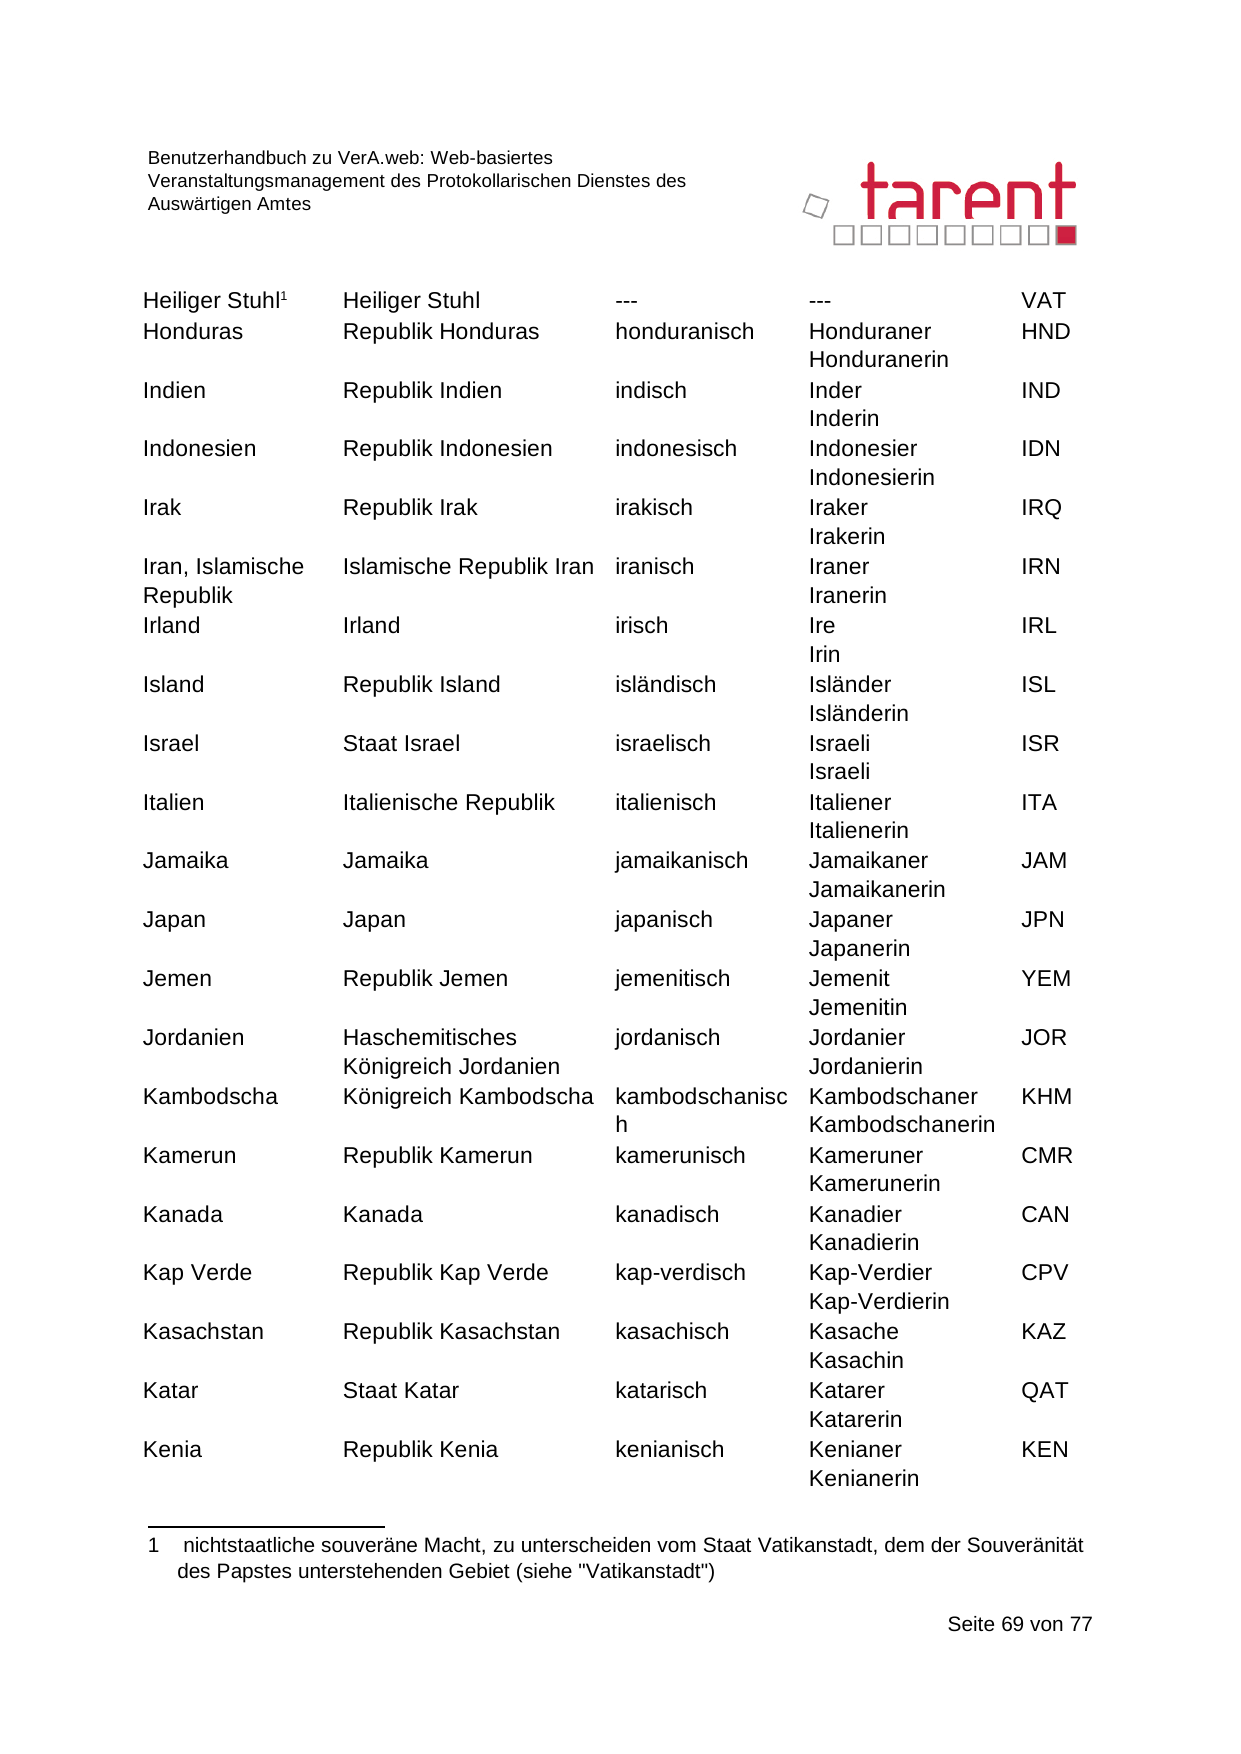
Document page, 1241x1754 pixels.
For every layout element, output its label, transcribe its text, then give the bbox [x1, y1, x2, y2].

table_cell Republik Kap Verde [335, 1256, 608, 1314]
table_cell Japaner Japanerin [801, 903, 1014, 961]
table_cell KEN [1014, 1432, 1107, 1491]
table_cell ISL [1014, 667, 1107, 726]
table_cell Republik Kenia [335, 1432, 608, 1491]
table_cell isländisch [608, 667, 801, 726]
table_cell JAM [1014, 844, 1107, 902]
table_cell IDN [1014, 432, 1107, 491]
table_cell kamerunisch [608, 1138, 801, 1197]
table_cell Israel [135, 726, 335, 785]
table_cell Italienische Republik [335, 785, 608, 844]
table_cell Inder Inderin [801, 373, 1014, 432]
table_cell Republik Irak [335, 491, 608, 549]
table_cell Iraner Iranerin [801, 549, 1014, 608]
table_cell Republik Jemen [335, 961, 608, 1020]
table_cell Israeli Israeli [801, 726, 1014, 785]
table_cell kenianisch [608, 1432, 801, 1491]
table_cell jamaikanisch [608, 844, 801, 902]
table_cell Italien [135, 785, 335, 844]
table_cell Irak [135, 491, 335, 549]
table_cell Irland [335, 608, 608, 667]
table_cell Kasachstan [135, 1315, 335, 1373]
table_cell Republik Indonesien [335, 432, 608, 491]
table_cell israelisch [608, 726, 801, 785]
table_cell Heiliger Stuhl [335, 284, 608, 314]
table_cell Indonesien [135, 432, 335, 491]
table_cell Republik Honduras [335, 314, 608, 373]
table_cell YEM [1014, 961, 1107, 1020]
table_cell Iraker Irakerin [801, 491, 1014, 549]
table_cell Kambodschaner Kambodschanerin [801, 1079, 1014, 1138]
table_cell --- [608, 284, 801, 314]
table_cell CAN [1014, 1197, 1107, 1256]
table_cell JPN [1014, 903, 1107, 961]
table_cell kasachisch [608, 1315, 801, 1373]
table_cell japanisch [608, 903, 801, 961]
table_cell Japan [135, 903, 335, 961]
table_cell Haschemitisches Königreich Jordanien [335, 1020, 608, 1079]
table_cell Kenia [135, 1432, 335, 1491]
table_cell KAZ [1014, 1315, 1107, 1373]
table_cell Staat Israel [335, 726, 608, 785]
table_cell Indonesier Indonesierin [801, 432, 1014, 491]
table_cell Republik Kamerun [335, 1138, 608, 1197]
table_cell Ire Irin [801, 608, 1014, 667]
table_cell Kenianer Kenianerin [801, 1432, 1014, 1491]
table_cell JOR [1014, 1020, 1107, 1079]
table_cell Katarer Katarerin [801, 1373, 1014, 1432]
table_cell Kanadier Kanadierin [801, 1197, 1014, 1256]
table_cell KHM [1014, 1079, 1107, 1138]
table_cell jordanisch [608, 1020, 801, 1079]
table_cell ITA [1014, 785, 1107, 844]
table_cell Indien [135, 373, 335, 432]
table_cell Kameruner Kamerunerin [801, 1138, 1014, 1197]
table_cell Kasache Kasachin [801, 1315, 1014, 1373]
table_cell kambodschanisch [608, 1079, 801, 1138]
table_cell Republik Kasachstan [335, 1315, 608, 1373]
table_cell Königreich Kambodscha [335, 1079, 608, 1138]
table_cell Island [135, 667, 335, 726]
table_cell Kap Verde [135, 1256, 335, 1314]
table_cell Jemenit Jemenitin [801, 961, 1014, 1020]
table_cell Japan [335, 903, 608, 961]
table_cell Jordanien [135, 1020, 335, 1079]
table_cell Jemen [135, 961, 335, 1020]
table_cell Kamerun [135, 1138, 335, 1197]
table_cell Iran, Islamische Republik [135, 549, 335, 608]
table_cell Kanada [335, 1197, 608, 1256]
table_cell Heiliger Stuhl [135, 284, 335, 314]
table_cell IRL [1014, 608, 1107, 667]
table_cell --- [801, 284, 1014, 314]
table_cell jemenitisch [608, 961, 801, 1020]
table_cell Honduraner Honduranerin [801, 314, 1014, 373]
table_cell CMR [1014, 1138, 1107, 1197]
table_cell ISR [1014, 726, 1107, 785]
table_cell Kap‑Verdier Kap‑Verdierin [801, 1256, 1014, 1314]
table_cell katarisch [608, 1373, 801, 1432]
table_cell kap‑verdisch [608, 1256, 801, 1314]
table_cell Republik Island [335, 667, 608, 726]
table_cell IND [1014, 373, 1107, 432]
table_cell Italiener Italienerin [801, 785, 1014, 844]
table_cell kanadisch [608, 1197, 801, 1256]
table_cell irisch [608, 608, 801, 667]
table_cell Irland [135, 608, 335, 667]
table_cell Republik Indien [335, 373, 608, 432]
table_cell Jordanier Jordanierin [801, 1020, 1014, 1079]
table_cell Islamische Republik Iran [335, 549, 608, 608]
table_cell QAT [1014, 1373, 1107, 1432]
table_cell IRN [1014, 549, 1107, 608]
table_cell Katar [135, 1373, 335, 1432]
table_cell iranisch [608, 549, 801, 608]
table_cell Honduras [135, 314, 335, 373]
table_cell Kambodscha [135, 1079, 335, 1138]
table_cell VAT [1014, 284, 1107, 314]
table_cell Isländer Isländerin [801, 667, 1014, 726]
picture [790, 151, 1091, 255]
table_cell Jamaika [335, 844, 608, 902]
table_cell Kanada [135, 1197, 335, 1256]
table_cell indisch [608, 373, 801, 432]
table_cell Jamaikaner Jamaikanerin [801, 844, 1014, 902]
table_cell Jamaika [135, 844, 335, 902]
table_cell irakisch [608, 491, 801, 549]
table_cell italienisch [608, 785, 801, 844]
table_cell CPV [1014, 1256, 1107, 1314]
table_cell honduranisch [608, 314, 801, 373]
table_cell HND [1014, 314, 1107, 373]
table_cell IRQ [1014, 491, 1107, 549]
table_cell Staat Katar [335, 1373, 608, 1432]
table_cell indonesisch [608, 432, 801, 491]
